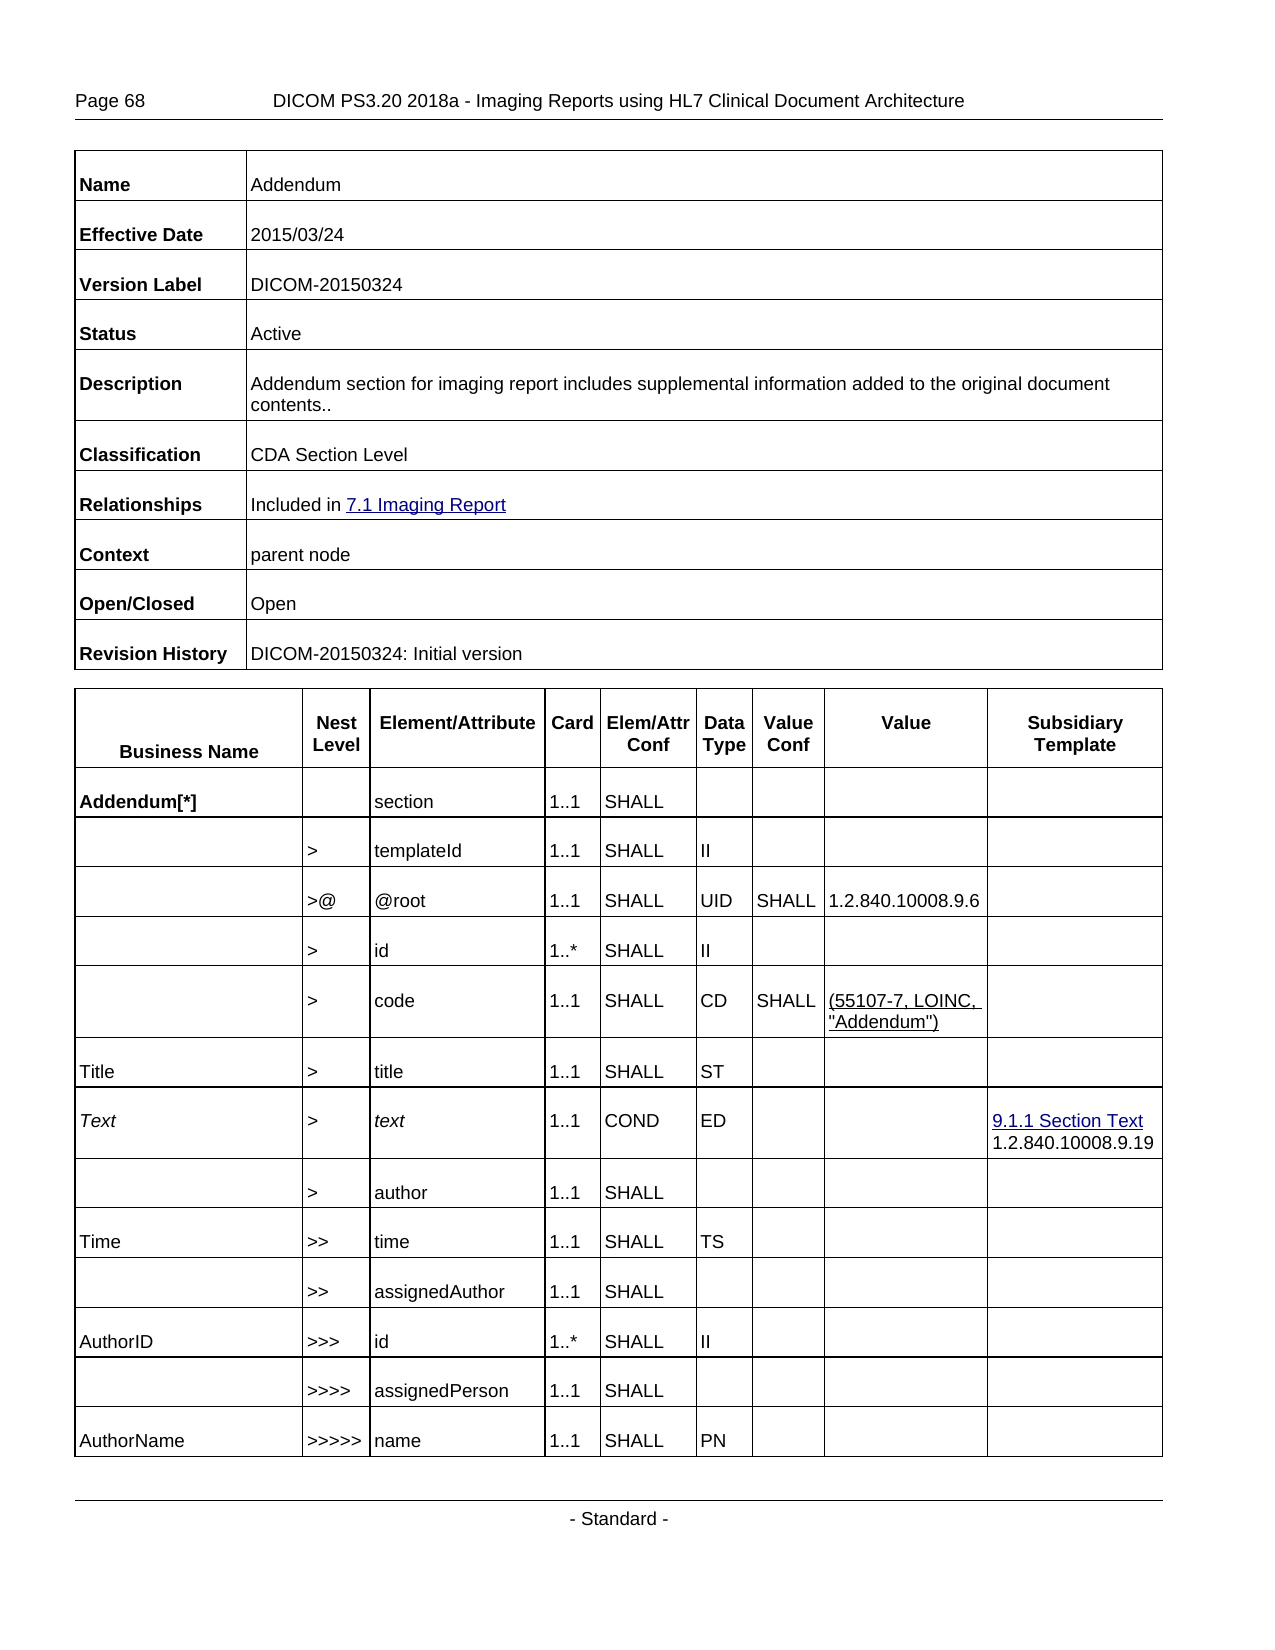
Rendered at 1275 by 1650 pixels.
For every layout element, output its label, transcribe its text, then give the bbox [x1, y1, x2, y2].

table_cell template​Id [371, 818, 544, 866]
table_cell [76, 966, 302, 1037]
table_cell code [371, 966, 544, 1037]
table_cell 2015/03/24 [247, 201, 1162, 249]
table_cell Text [76, 1088, 302, 1158]
table_cell >> [303, 1258, 369, 1307]
table_cell Version Label [76, 250, 246, 299]
table_cell Open/Closed [76, 570, 246, 619]
table_cell Addendum section for imaging report includes supplemental information added to the original document contents.. [247, 350, 1162, 420]
table_cell [753, 1258, 824, 1307]
table_cell SHALL [601, 917, 696, 965]
table_cell SHALL [601, 1308, 696, 1356]
table_cell [825, 1208, 987, 1257]
table_cell SHALL [601, 818, 696, 866]
table_cell [988, 917, 1162, 965]
table_cell @root [371, 867, 544, 916]
table_header Value Conf [753, 689, 824, 767]
table_cell (55107-7, LOINC, "Addendum") [825, 966, 987, 1037]
table_header Card [546, 689, 600, 767]
table_cell assigned​Person [371, 1358, 544, 1406]
table_cell [303, 768, 369, 816]
table_cell SHALL [753, 867, 824, 916]
table_cell 1..1 [546, 1088, 600, 1158]
table_cell [753, 1358, 824, 1406]
table_cell [988, 1159, 1162, 1207]
table_cell Author​Name [76, 1407, 302, 1456]
table_cell [988, 768, 1162, 816]
table_cell >>>>> [303, 1407, 369, 1456]
table_cell Title [76, 1038, 302, 1086]
table_cell 1..1 [546, 867, 600, 916]
table_cell [76, 818, 302, 866]
table_cell [753, 768, 824, 816]
table_cell Time [76, 1208, 302, 1257]
table_cell >> [303, 1208, 369, 1257]
table_cell SHALL [601, 768, 696, 816]
table_cell Active [247, 300, 1162, 349]
table_header Subsidiary Template [988, 689, 1162, 767]
table_cell UID [697, 867, 752, 916]
table_cell 9.1.1 Section Text 1.2.840.10008.9.19 [988, 1088, 1162, 1158]
table_cell DICOM-20150324: Initial version [247, 620, 1162, 668]
table_cell [697, 1258, 752, 1307]
table_cell SHALL [753, 966, 824, 1037]
table_cell 1..1 [546, 1159, 600, 1207]
table_cell > [303, 818, 369, 866]
table_cell >@ [303, 867, 369, 916]
table_cell > [303, 1159, 369, 1207]
table_header Elem/Attr Conf [601, 689, 696, 767]
table_cell COND [601, 1088, 696, 1158]
table_header Data Type [697, 689, 752, 767]
table_cell 1..1 [546, 1038, 600, 1086]
table_cell [753, 1308, 824, 1356]
table_cell 1..1 [546, 1407, 600, 1456]
table_cell 1.2.840.10008.9.6 [825, 867, 987, 916]
table_cell Classification [76, 421, 246, 470]
table_cell [753, 917, 824, 965]
table_cell [825, 917, 987, 965]
table_cell [76, 1358, 302, 1406]
table_cell Included in 7.1 Imaging Report [247, 471, 1162, 519]
table_cell Status [76, 300, 246, 349]
table_header Business Name [76, 689, 302, 767]
table_cell parent node [247, 520, 1162, 569]
table_cell [825, 818, 987, 866]
table_cell DICOM-20150324 [247, 250, 1162, 299]
table_cell 1..1 [546, 966, 600, 1037]
table_cell 1..* [546, 917, 600, 965]
table_cell >>>> [303, 1358, 369, 1406]
table_cell > [303, 917, 369, 965]
table_cell [825, 1407, 987, 1456]
table_cell 1..1 [546, 1258, 600, 1307]
table_cell [825, 1358, 987, 1406]
table_cell [988, 1358, 1162, 1406]
table_cell [753, 1208, 824, 1257]
table_cell Open [247, 570, 1162, 619]
table_cell author [371, 1159, 544, 1207]
table_cell Addendum[*] [76, 768, 302, 816]
table_cell SHALL [601, 1407, 696, 1456]
table_cell Description [76, 350, 246, 420]
table_cell ST [697, 1038, 752, 1086]
table_header Nest Level [303, 689, 369, 767]
table_cell PN [697, 1407, 752, 1456]
table_cell [825, 1038, 987, 1086]
table_cell [988, 1407, 1162, 1456]
table_cell Name [76, 151, 246, 200]
table_cell > [303, 1088, 369, 1158]
table_cell SHALL [601, 1258, 696, 1307]
table_cell II [697, 917, 752, 965]
table_cell Effective Date [76, 201, 246, 249]
table_cell Context [76, 520, 246, 569]
table_cell > [303, 1038, 369, 1086]
table_cell Addendum [247, 151, 1162, 200]
table_cell assigned​Author [371, 1258, 544, 1307]
table_cell 1..1 [546, 1358, 600, 1406]
table_cell [753, 1088, 824, 1158]
table_cell title [371, 1038, 544, 1086]
table_cell text [371, 1088, 544, 1158]
table_cell [76, 1159, 302, 1207]
table_cell section [371, 768, 544, 816]
table_cell [988, 867, 1162, 916]
table_cell [988, 1308, 1162, 1356]
table_cell > [303, 966, 369, 1037]
table_cell >>> [303, 1308, 369, 1356]
table_cell [825, 1088, 987, 1158]
table_cell ED [697, 1088, 752, 1158]
table_cell II [697, 818, 752, 866]
table_cell [697, 1358, 752, 1406]
table_cell [76, 1258, 302, 1307]
table_cell [753, 1159, 824, 1207]
table_cell SHALL [601, 1159, 696, 1207]
table_cell SHALL [601, 1358, 696, 1406]
table_cell TS [697, 1208, 752, 1257]
table_cell id [371, 917, 544, 965]
table_cell [753, 1407, 824, 1456]
table_cell [753, 1038, 824, 1086]
table_cell [697, 768, 752, 816]
table_header Element/​Attribute [371, 689, 544, 767]
table_cell [825, 1258, 987, 1307]
table_cell SHALL [601, 1038, 696, 1086]
table_cell Author​ID [76, 1308, 302, 1356]
table_cell [697, 1159, 752, 1207]
table_cell [753, 818, 824, 866]
table_cell [76, 867, 302, 916]
table_cell 1..* [546, 1308, 600, 1356]
table_cell [825, 768, 987, 816]
table_cell Revision History [76, 620, 246, 668]
table_cell SHALL [601, 867, 696, 916]
table_cell [988, 1038, 1162, 1086]
table_cell [988, 818, 1162, 866]
table_cell [76, 917, 302, 965]
table_cell [988, 1208, 1162, 1257]
table_cell II [697, 1308, 752, 1356]
table_cell [988, 966, 1162, 1037]
table_header Value [825, 689, 987, 767]
table_cell [825, 1308, 987, 1356]
table_cell SHALL [601, 1208, 696, 1257]
table_cell time [371, 1208, 544, 1257]
table_cell Relationships [76, 471, 246, 519]
table_cell CDA Section Level [247, 421, 1162, 470]
table_cell name [371, 1407, 544, 1456]
table_cell id [371, 1308, 544, 1356]
table_cell 1..1 [546, 1208, 600, 1257]
table_cell [825, 1159, 987, 1207]
table_cell [988, 1258, 1162, 1307]
table_cell 1..1 [546, 768, 600, 816]
table_cell SHALL [601, 966, 696, 1037]
table_cell CD [697, 966, 752, 1037]
table_cell 1..1 [546, 818, 600, 866]
